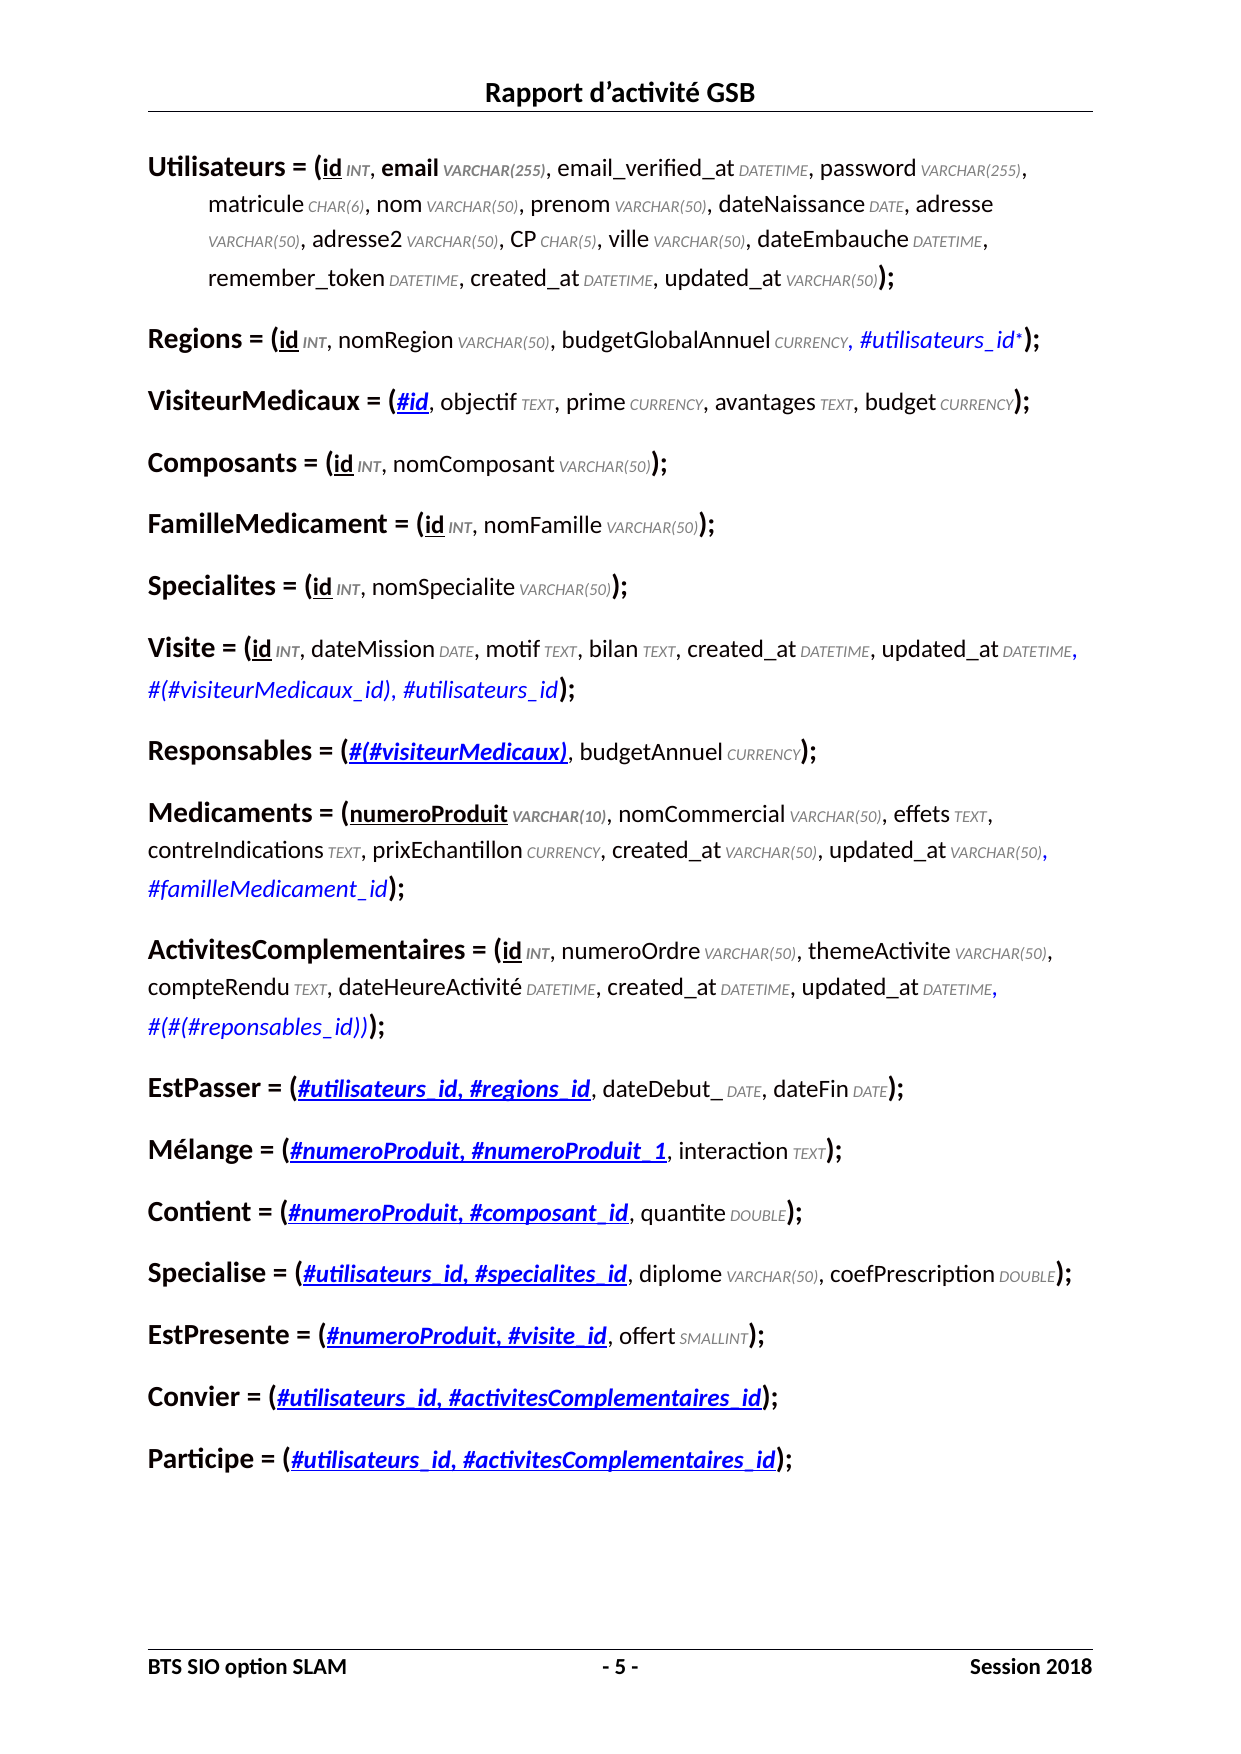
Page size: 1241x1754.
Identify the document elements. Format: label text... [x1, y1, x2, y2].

text Medicaments = (numeroProduit VARCHAR(10), nomCommercial VARCHAR(50), effets TEXT, contreIndications TEXT, prixEchantillon CURRENCY, created_at VARCHAR(50), updated_at VARCHAR(50), #familleMedicament_id); [148, 794, 1093, 905]
text Composants = (id INT, nomComposant VARCHAR(50)); [148, 444, 1093, 479]
text Utilisateurs = (id INT, email VARCHAR(255), email_verified_at DATETIME, password VARCHAR(255), matricule CHAR(6), nom VARCHAR(50), prenom VARCHAR(50), dateNaissance DATE, adresse VARCHAR(50), adresse2 VARCHAR(50), CP CHAR(5), ville VARCHAR(50), dateEmbauche DATETIME, remember_token DATETIME, created_at DATETIME, updated_at VARCHAR(50)); [148, 148, 1093, 294]
text Specialites = (id INT, nomSpecialite VARCHAR(50)); [148, 567, 1093, 603]
text Responsables = (#(#visiteurMedicaux), budgetAnnuel CURRENCY); [148, 732, 1093, 767]
text FamilleMedicament = (id INT, nomFamille VARCHAR(50)); [148, 506, 1093, 541]
text EstPresente = (#numeroProduit, #visite_id, offert SMALLINT); [148, 1316, 1093, 1352]
text VisiteurMedicaux = (#id, objectif TEXT, prime CURRENCY, avantages TEXT, budget CURRENCY); [148, 382, 1093, 418]
text Mélange = (#numeroProduit, #numeroProduit_1, interaction TEXT); [148, 1131, 1093, 1166]
text Contient = (#numeroProduit, #composant_id, quantite DOUBLE); [148, 1193, 1093, 1228]
text Visite = (id INT, dateMission DATE, motif TEXT, bilan TEXT, created_at DATETIME, updated_at DATETIME, #(#visiteurMedicaux_id), #utilisateurs_id); [148, 629, 1093, 706]
text Specialise = (#utilisateurs_id, #specialites_id, diplome VARCHAR(50), coefPrescription DOUBLE); [148, 1254, 1093, 1290]
text Regions = (id INT, nomRegion VARCHAR(50), budgetGlobalAnnuel CURRENCY, #utilisateurs_id*); [148, 320, 1093, 356]
text Convier = (#utilisateurs_id, #activitesComplementaires_id); [148, 1378, 1093, 1413]
text EstPasser = (#utilisateurs_id, #regions_id, dateDebut_ DATE, dateFin DATE); [148, 1069, 1093, 1105]
text Participe = (#utilisateurs_id, #activitesComplementaires_id); [148, 1440, 1093, 1475]
text ActivitesComplementaires = (id INT, numeroOrdre VARCHAR(50), themeActivite VARCHAR(50), compteRendu TEXT, dateHeureActivité DATETIME, created_at DATETIME, updated_at DATETIME, #(#(#reponsables_id))); [148, 931, 1093, 1043]
